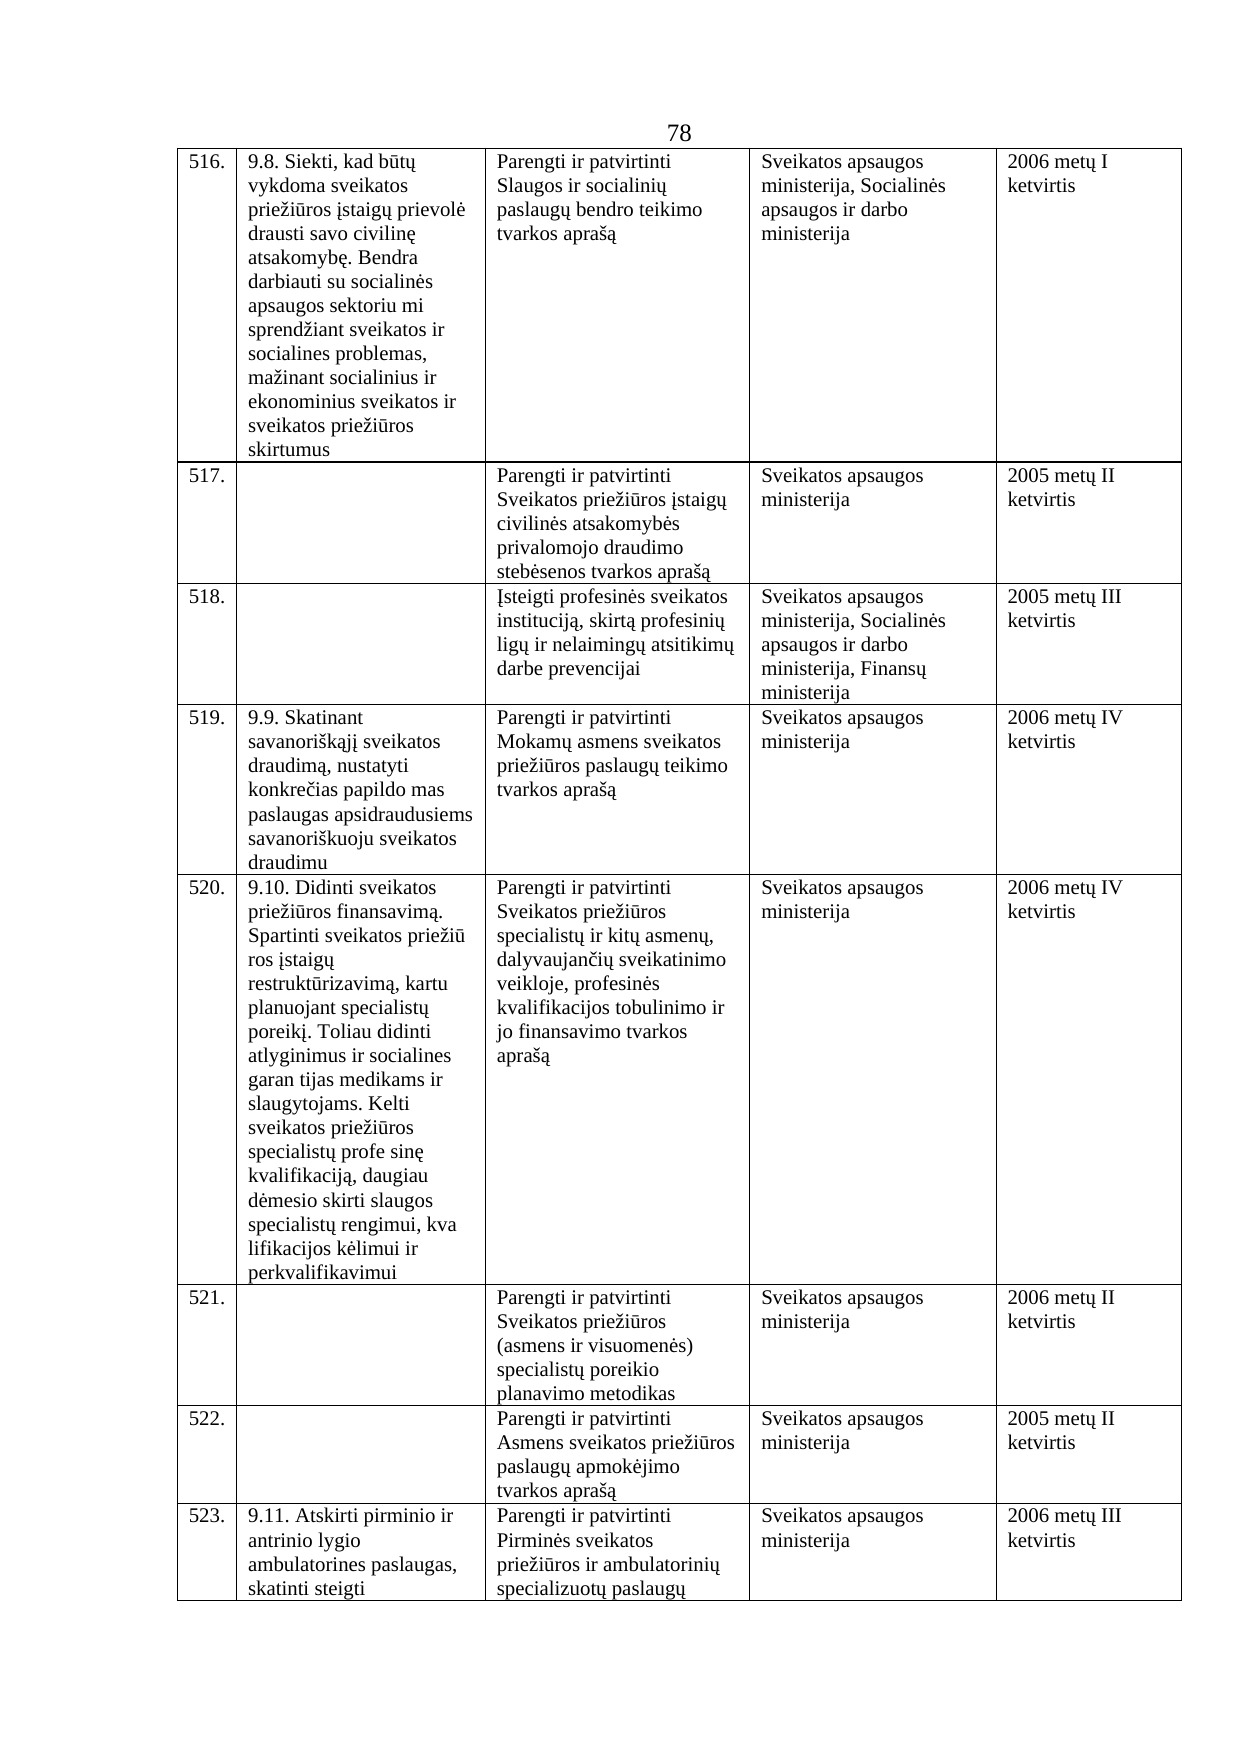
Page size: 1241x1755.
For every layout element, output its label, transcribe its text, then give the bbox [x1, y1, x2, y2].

table_cell [237, 1406, 485, 1502]
table_cell 2006 metų II ketvirtis [997, 1285, 1181, 1405]
table_cell 517. [178, 463, 236, 583]
table_cell Sveikatos apsaugos ministerija [750, 1285, 996, 1405]
table_cell Parengti ir patvirtinti Sveikatos priežiūros įstaigų civilinės atsakomybės privalomojo draudimo stebėsenos tvarkos aprašą [486, 463, 749, 583]
table_cell Sveikatos apsaugos ministerija, Socialinės apsaugos ir darbo ministerija [750, 149, 996, 461]
table_cell 2006 metų I ketvirtis [997, 149, 1181, 461]
table_cell 521. [178, 1285, 236, 1405]
table_cell 519. [178, 705, 236, 874]
table_cell 520. [178, 875, 236, 1284]
table_cell Sveikatos apsaugos ministerija [750, 875, 996, 1284]
table_cell Parengti ir patvirtinti Pirminės sveikatos priežiūros ir ambulatorinių specializuotų paslaugų [486, 1504, 749, 1600]
table_cell 2006 metų IV ketvirtis [997, 705, 1181, 874]
table_cell 516. [178, 149, 236, 461]
table_cell 9.8. Siekti, kad būtų vykdoma sveikatos priežiūros įstaigų prievolė drausti savo civilinę atsakomybę. Bendra darbiauti su socialinės apsaugos sektoriu mi sprendžiant sveikatos ir socialines problemas, mažinant socialinius ir ekonominius sveikatos ir sveikatos priežiūros skirtumus [237, 149, 485, 461]
table_cell Parengti ir patvirtinti Sveikatos priežiūros specialistų ir kitų asmenų, dalyvaujančių sveikatinimo veikloje, profesinės kvalifikacijos tobulinimo ir jo finansavimo tvarkos aprašą [486, 875, 749, 1284]
table_cell 2006 metų III ketvirtis [997, 1504, 1181, 1600]
table_cell 2006 metų IV ketvirtis [997, 875, 1181, 1284]
table_cell [237, 584, 485, 704]
table_cell [237, 1285, 485, 1405]
table_cell Sveikatos apsaugos ministerija [750, 705, 996, 874]
table_cell 522. [178, 1406, 236, 1502]
table_cell [237, 463, 485, 583]
table_cell 2005 metų II ketvirtis [997, 463, 1181, 583]
table_cell 9.9. Skatinant savanoriškąjį sveikatos draudimą, nustatyti konkrečias papildo mas paslaugas apsidraudusiems savanoriškuoju sveikatos draudimu [237, 705, 485, 874]
table_cell 518. [178, 584, 236, 704]
table_cell 2005 metų III ketvirtis [997, 584, 1181, 704]
table_cell 9.10. Didinti sveikatos priežiūros finansavimą. Spartinti sveikatos priežiū ros įstaigų restruktūrizavimą, kartu planuojant specialistų poreikį. Toliau didinti atlyginimus ir socialines garan tijas medikams ir slaugytojams. Kelti sveikatos priežiūros specialistų profe sinę kvalifikaciją, daugiau dėmesio skirti slaugos specialistų rengimui, kva lifikacijos kėlimui ir perkvalifikavimui [237, 875, 485, 1284]
table_cell 523. [178, 1504, 236, 1600]
table_cell 2005 metų II ketvirtis [997, 1406, 1181, 1502]
table_cell Parengti ir patvirtinti Asmens sveikatos priežiūros paslaugų apmokėjimo tvarkos aprašą [486, 1406, 749, 1502]
table_cell Parengti ir patvirtinti Mokamų asmens sveikatos priežiūros paslaugų teikimo tvarkos aprašą [486, 705, 749, 874]
table_cell Parengti ir patvirtinti Sveikatos priežiūros (asmens ir visuomenės) specialistų poreikio planavimo metodikas [486, 1285, 749, 1405]
table_cell Įsteigti profesinės sveikatos instituciją, skirtą profesinių ligų ir nelaimingų atsitikimų darbe prevencijai [486, 584, 749, 704]
table_cell Parengti ir patvirtinti Slaugos ir socialinių paslaugų bendro teikimo tvarkos aprašą [486, 149, 749, 461]
table_cell Sveikatos apsaugos ministerija [750, 1504, 996, 1600]
table_cell Sveikatos apsaugos ministerija, Socialinės apsaugos ir darbo ministerija, Finansų ministerija [750, 584, 996, 704]
table_cell Sveikatos apsaugos ministerija [750, 463, 996, 583]
table_cell Sveikatos apsaugos ministerija [750, 1406, 996, 1502]
table_cell 9.11. Atskirti pirminio ir antrinio lygio ambulatorines paslaugas, skatinti steigti [237, 1504, 485, 1600]
